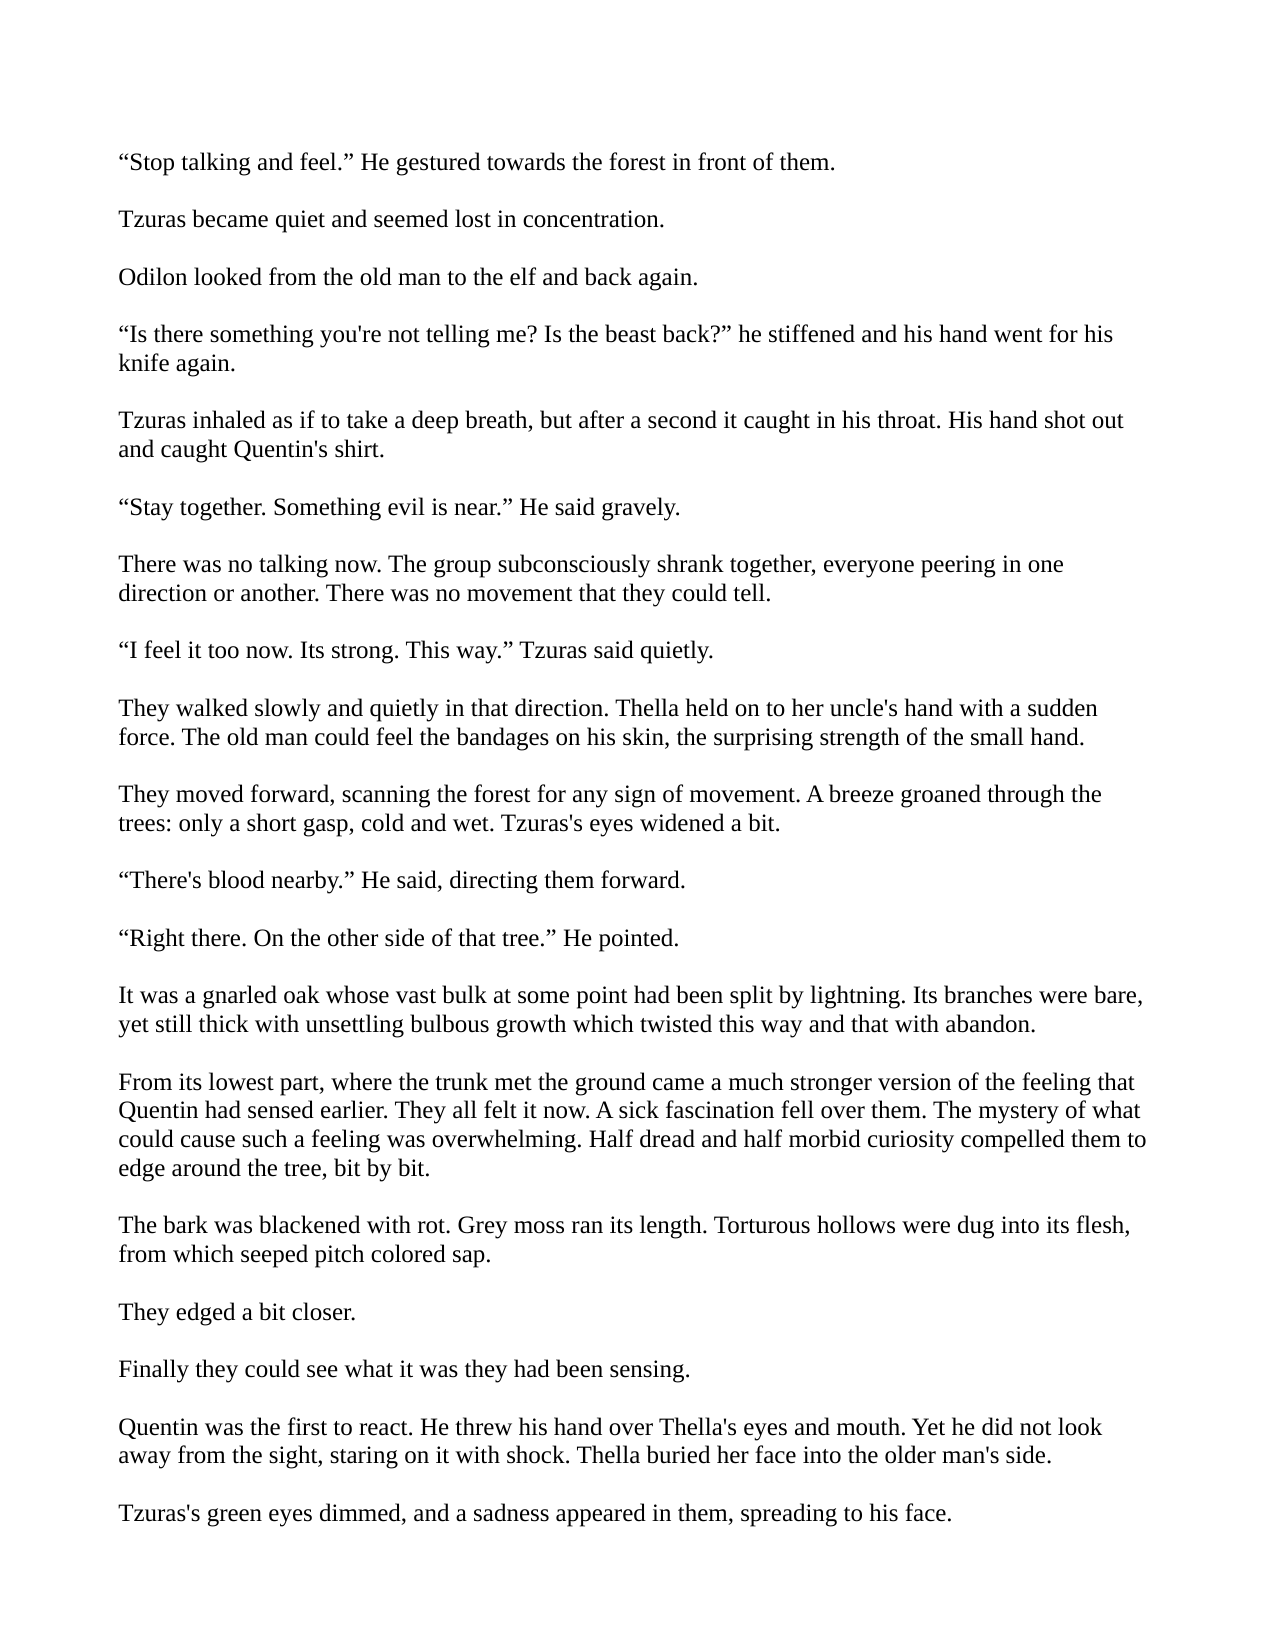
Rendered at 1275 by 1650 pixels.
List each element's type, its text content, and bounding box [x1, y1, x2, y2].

text “Stop talking and feel.” He gestured towards the forest in front of them. [118, 147, 1157, 176]
text “There's blood nearby.” He said, directing them forward. [118, 866, 1157, 894]
text Finally they could see what it was they had been sensing. [118, 1354, 1157, 1383]
text “I feel it too now. Its strong. This way.” Tzuras said quietly. [118, 636, 1157, 664]
text “Is there something you're not telling me? Is the beast back?” he stiffened and his hand went for his knife again. [118, 319, 1157, 377]
text Odilon looked from the old man to the elf and back again. [118, 262, 1157, 291]
text Quentin was the first to react. He threw his hand over Thella's eyes and mouth. Yet he did not look away from the sight, staring on it with shock. Thella buried her face into the older man's side. [118, 1412, 1157, 1469]
text They edged a bit closer. [118, 1297, 1157, 1326]
text Tzuras's green eyes dimmed, and a sadness appeared in them, spreading to his face. [118, 1498, 1157, 1527]
text From its lowest part, where the trunk met the ground came a much stronger version of the feeling that Quentin had sensed earlier. They all felt it now. A sick fascination fell over them. The mystery of what could cause such a feeling was overwhelming. Half dread and half morbid curiosity compelled them to edge around the tree, bit by bit. [118, 1067, 1157, 1182]
text Tzuras became quiet and seemed lost in concentration. [118, 204, 1157, 233]
text They walked slowly and quietly in that direction. Thella held on to her uncle's hand with a sudden force. The old man could feel the bandages on his skin, the surprising strength of the small hand. [118, 693, 1157, 751]
text “Stay together. Something evil is near.” He said gravely. [118, 492, 1157, 521]
text The bark was blackened with rot. Grey moss ran its length. Torturous hollows were dug into its flesh, from which seeped pitch colored sap. [118, 1211, 1157, 1268]
text Tzuras inhaled as if to take a deep breath, but after a second it caught in his throat. His hand shot out and caught Quentin's shirt. [118, 406, 1157, 463]
text They moved forward, scanning the forest for any sign of movement. A breeze groaned through the trees: only a short gasp, cold and wet. Tzuras's eyes widened a bit. [118, 779, 1157, 837]
text “Right there. On the other side of that tree.” He pointed. [118, 923, 1157, 952]
text There was no talking now. The group subconsciously shrank together, everyone peering in one direction or another. There was no movement that they could tell. [118, 549, 1157, 607]
text It was a gnarled oak whose vast bulk at some point had been split by lightning. Its branches were bare, yet still thick with unsettling bulbous growth which twisted this way and that with abandon. [118, 981, 1157, 1038]
